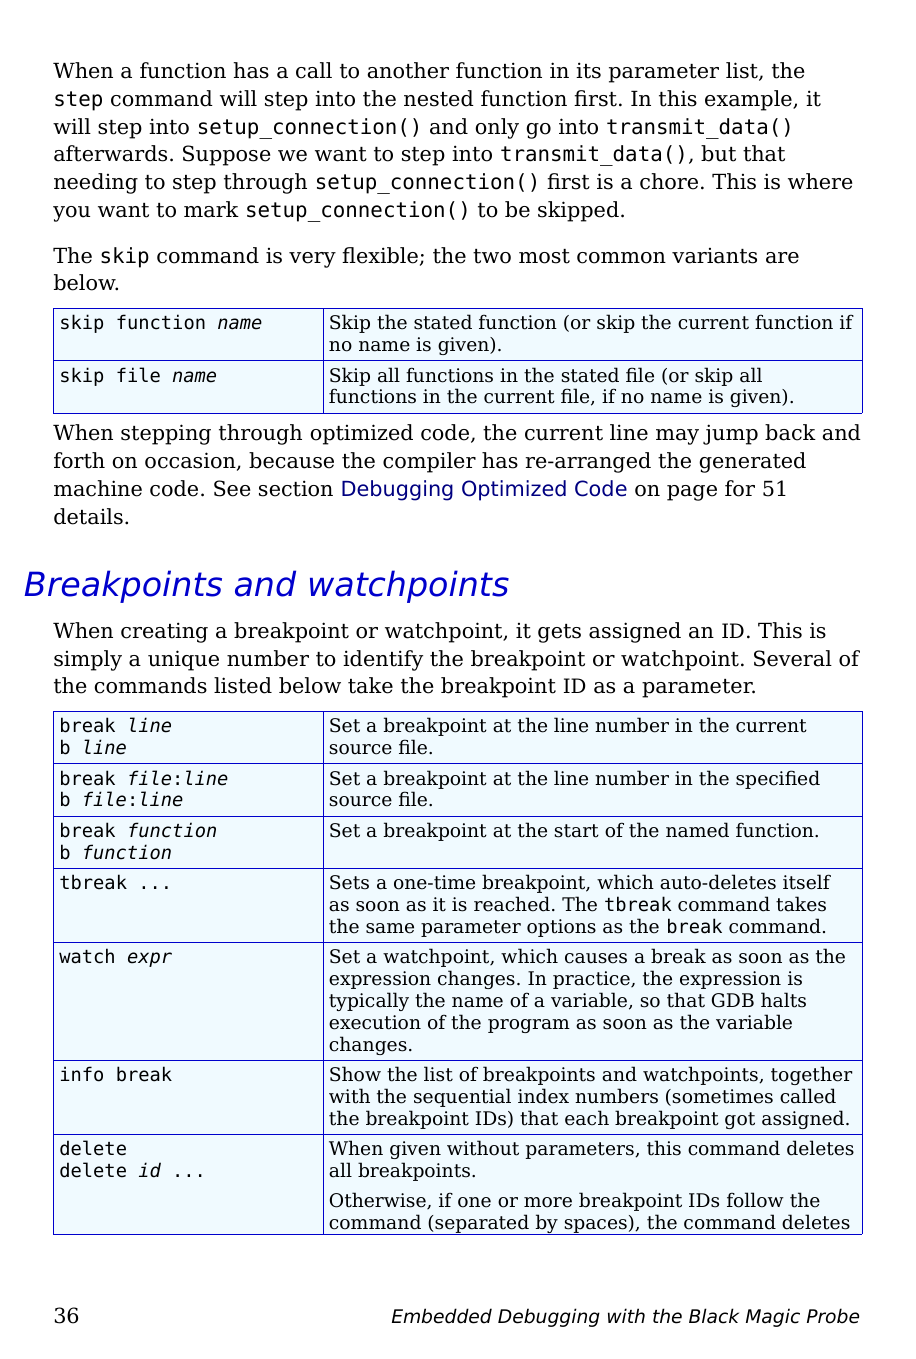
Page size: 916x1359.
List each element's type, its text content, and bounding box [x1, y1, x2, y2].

text The skip command is very flexible; the two most common variants are below. [53, 244, 862, 296]
table_cell When given without parameters, this command deletes all breakpoints. Otherwise, if one or more breakpoint IDs follow the command (separated by spaces), the command deletes [324, 1135, 862, 1234]
table_cell Show the list of breakpoints and watchpoints, together with the sequential index numbers (sometimes called the breakpoint IDs) that each breakpoint got assigned. [324, 1061, 862, 1134]
text When creating a breakpoint or watchpoint, it gets assigned an ID. This is simply a unique number to identify the breakpoint or watchpoint. Several of the commands listed below take the breakpoint ID as a parameter. [53, 619, 862, 699]
text When a function has a call to another function in its parameter list, the step command will step into the nested function first. In this example, it will step into setup_connection() and only go into transmit_data() afterwards. Suppose we want to step into transmit_data(), but that needing to step through setup_connection() first is a chore. This is where you want to mark setup_connection() to be skipped. [53, 59, 862, 222]
table_header skip function name [54, 309, 323, 360]
table_cell delete delete id ... [54, 1135, 323, 1234]
table_cell Set a breakpoint at the line number in the specified source file. [324, 764, 862, 816]
table_cell Set a breakpoint at the start of the named function. [324, 817, 862, 868]
table_header break line b line [54, 712, 323, 763]
table_cell Sets a one-time breakpoint, which auto-deletes itself as soon as it is reached. The tbreak command takes the same parameter options as the break command. [324, 869, 862, 942]
table_cell info break [54, 1061, 323, 1134]
table_cell skip file name [54, 361, 323, 412]
table_cell watch expr [54, 943, 323, 1059]
table_cell break function b function [54, 817, 323, 868]
table_header Skip the stated function (or skip the current function if no name is given). [324, 309, 862, 360]
table_cell Skip all functions in the stated file (or skip all functions in the current file, if no name is given). [324, 361, 862, 412]
table_header Set a breakpoint at the line number in the current source file. [324, 712, 862, 763]
table_cell Set a watchpoint, which causes a break as soon as the expression changes. In practice, the expression is typically the name of a variable, so that GDB halts execution of the program as soon as the variable changes. [324, 943, 862, 1059]
subtitle Breakpoints and watchpoints [24, 565, 862, 604]
text When stepping through optimized code, the current line may jump back and forth on occasion, because the compiler has re-arranged the generated machine code. See section Debugging Optimized Code on page for 51 details. [53, 421, 862, 529]
table_cell tbreak ... [54, 869, 323, 942]
table_cell break file:line b file:line [54, 764, 323, 816]
